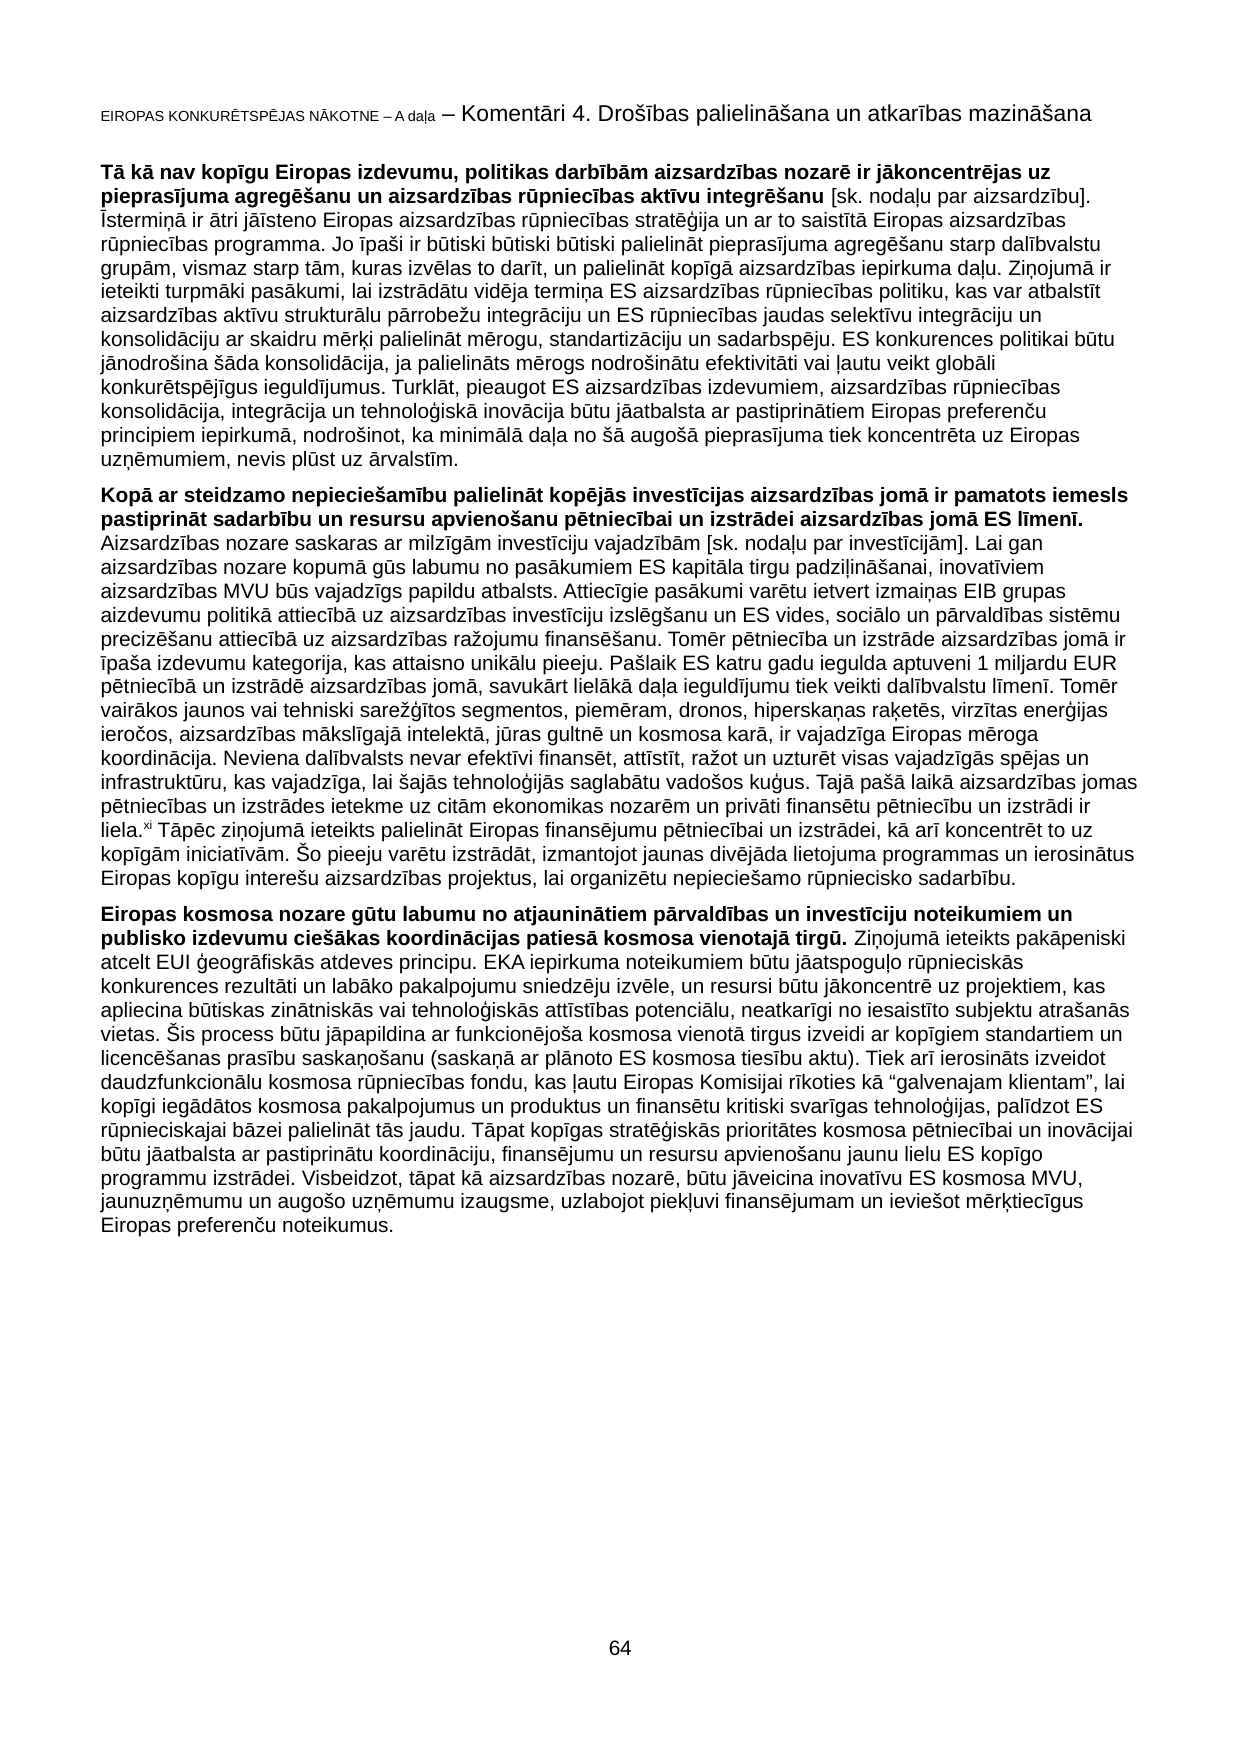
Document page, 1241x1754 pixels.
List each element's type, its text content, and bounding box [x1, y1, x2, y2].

text Kopā ar steidzamo nepieciešamību palielināt kopējās investīcijas aizsardzības jomā ir pamatots iemesls pastiprināt sadarbību un resursu apvienošanu pētniecībai un izstrādei aizsardzības jomā ES līmenī. Aizsardzības nozare saskaras ar milzīgām investīciju vajadzībām [sk. nodaļu par investīcijām]. Lai gan aizsardzības nozare kopumā gūs labumu no pasākumiem ES kapitāla tirgu padziļināšanai, inovatīviem aizsardzības MVU būs vajadzīgs papildu atbalsts. Attiecīgie pasākumi varētu ietvert izmaiņas EIB grupas aizdevumu politikā attiecībā uz aizsardzības investīciju izslēgšanu un ES vides, sociālo un pārvaldības sistēmu precizēšanu attiecībā uz aizsardzības ražojumu finansēšanu. Tomēr pētniecība un izstrāde aizsardzības jomā ir īpaša izdevumu kategorija, kas attaisno unikālu pieeju. Pašlaik ES katru gadu iegulda aptuveni 1 miljardu EUR pētniecībā un izstrādē aizsardzības jomā, savukārt lielākā daļa ieguldījumu tiek veikti dalībvalstu līmenī. Tomēr vairākos jaunos vai tehniski sarežģītos segmentos, piemēram, dronos, hiperskaņas raķetēs, virzītas enerģijas ieročos, aizsardzības mākslīgajā intelektā, jūras gultnē un kosmosa karā, ir vajadzīga Eiropas mēroga koordinācija. Neviena dalībvalsts nevar efektīvi finansēt, attīstīt, ražot un uzturēt visas vajadzīgās spējas un infrastruktūru, kas vajadzīga, lai šajās tehnoloģijās saglabātu vadošos kuģus. Tajā pašā laikā aizsardzības jomas pētniecības un izstrādes ietekme uz citām ekonomikas nozarēm un privāti finansētu pētniecību un izstrādi ir liela. Tāpēc ziņojumā ieteikts palielināt Eiropas finansējumu pētniecībai un izstrādei, kā arī koncentrēt to uz kopīgām iniciatīvām. Šo pieeju varētu izstrādāt, izmantojot jaunas divējāda lietojuma programmas un ierosinātus Eiropas kopīgu interešu aizsardzības projektus, lai organizētu nepieciešamo rūpniecisko sadarbību. [100, 483, 1140, 890]
text Eiropas kosmosa nozare gūtu labumu no atjauninātiem pārvaldības un investīciju noteikumiem un publisko izdevumu ciešākas koordinācijas patiesā kosmosa vienotajā tirgū. Ziņojumā ieteikts pakāpeniski atcelt EUI ģeogrāfiskās atdeves principu. EKA iepirkuma noteikumiem būtu jāatspoguļo rūpnieciskās konkurences rezultāti un labāko pakalpojumu sniedzēju izvēle, un resursi būtu jākoncentrē uz projektiem, kas apliecina būtiskas zinātniskās vai tehnoloģiskās attīstības potenciālu, neatkarīgi no iesaistīto subjektu atrašanās vietas. Šis process būtu jāpapildina ar funkcionējoša kosmosa vienotā tirgus izveidi ar kopīgiem standartiem un licencēšanas prasību saskaņošanu (saskaņā ar plānoto ES kosmosa tiesību aktu). Tiek arī ierosināts izveidot daudzfunkcionālu kosmosa rūpniecības fondu, kas ļautu Eiropas Komisijai rīkoties kā “galvenajam klientam”, lai kopīgi iegādātos kosmosa pakalpojumus un produktus un finansētu kritiski svarīgas tehnoloģijas, palīdzot ES rūpnieciskajai bāzei palielināt tās jaudu. Tāpat kopīgas stratēģiskās prioritātes kosmosa pētniecībai un inovācijai būtu jāatbalsta ar pastiprinātu koordināciju, finansējumu un resursu apvienošanu jaunu lielu ES kopīgo programmu izstrādei. Visbeidzot, tāpat kā aizsardzības nozarē, būtu jāveicina inovatīvu ES kosmosa MVU, jaunuzņēmumu un augošo uzņēmumu izaugsme, uzlabojot piekļuvi finansējumam un ieviešot mērķtiecīgus Eiropas preferenču noteikumus. [100, 902, 1140, 1237]
text Tā kā nav kopīgu Eiropas izdevumu, politikas darbībām aizsardzības nozarē ir jākoncentrējas uz pieprasījuma agregēšanu un aizsardzības rūpniecības aktīvu integrēšanu [sk. nodaļu par aizsardzību]. Īstermiņā ir ātri jāīsteno Eiropas aizsardzības rūpniecības stratēģija un ar to saistītā Eiropas aizsardzības rūpniecības programma. Jo īpaši ir būtiski būtiski būtiski palielināt pieprasījuma agregēšanu starp dalībvalstu grupām, vismaz starp tām, kuras izvēlas to darīt, un palielināt kopīgā aizsardzības iepirkuma daļu. Ziņojumā ir ieteikti turpmāki pasākumi, lai izstrādātu vidēja termiņa ES aizsardzības rūpniecības politiku, kas var atbalstīt aizsardzības aktīvu strukturālu pārrobežu integrāciju un ES rūpniecības jaudas selektīvu integrāciju un konsolidāciju ar skaidru mērķi palielināt mērogu, standartizāciju un sadarbspēju. ES konkurences politikai būtu jānodrošina šāda konsolidācija, ja palielināts mērogs nodrošinātu efektivitāti vai ļautu veikt globāli konkurētspējīgus ieguldījumus. Turklāt, pieaugot ES aizsardzības izdevumiem, aizsardzības rūpniecības konsolidācija, integrācija un tehnoloģiskā inovācija būtu jāatbalsta ar pastiprinātiem Eiropas preferenču principiem iepirkumā, nodrošinot, ka minimālā daļa no šā augošā pieprasījuma tiek koncentrēta uz Eiropas uzņēmumiem, nevis plūst uz ārvalstīm. [100, 159, 1140, 471]
